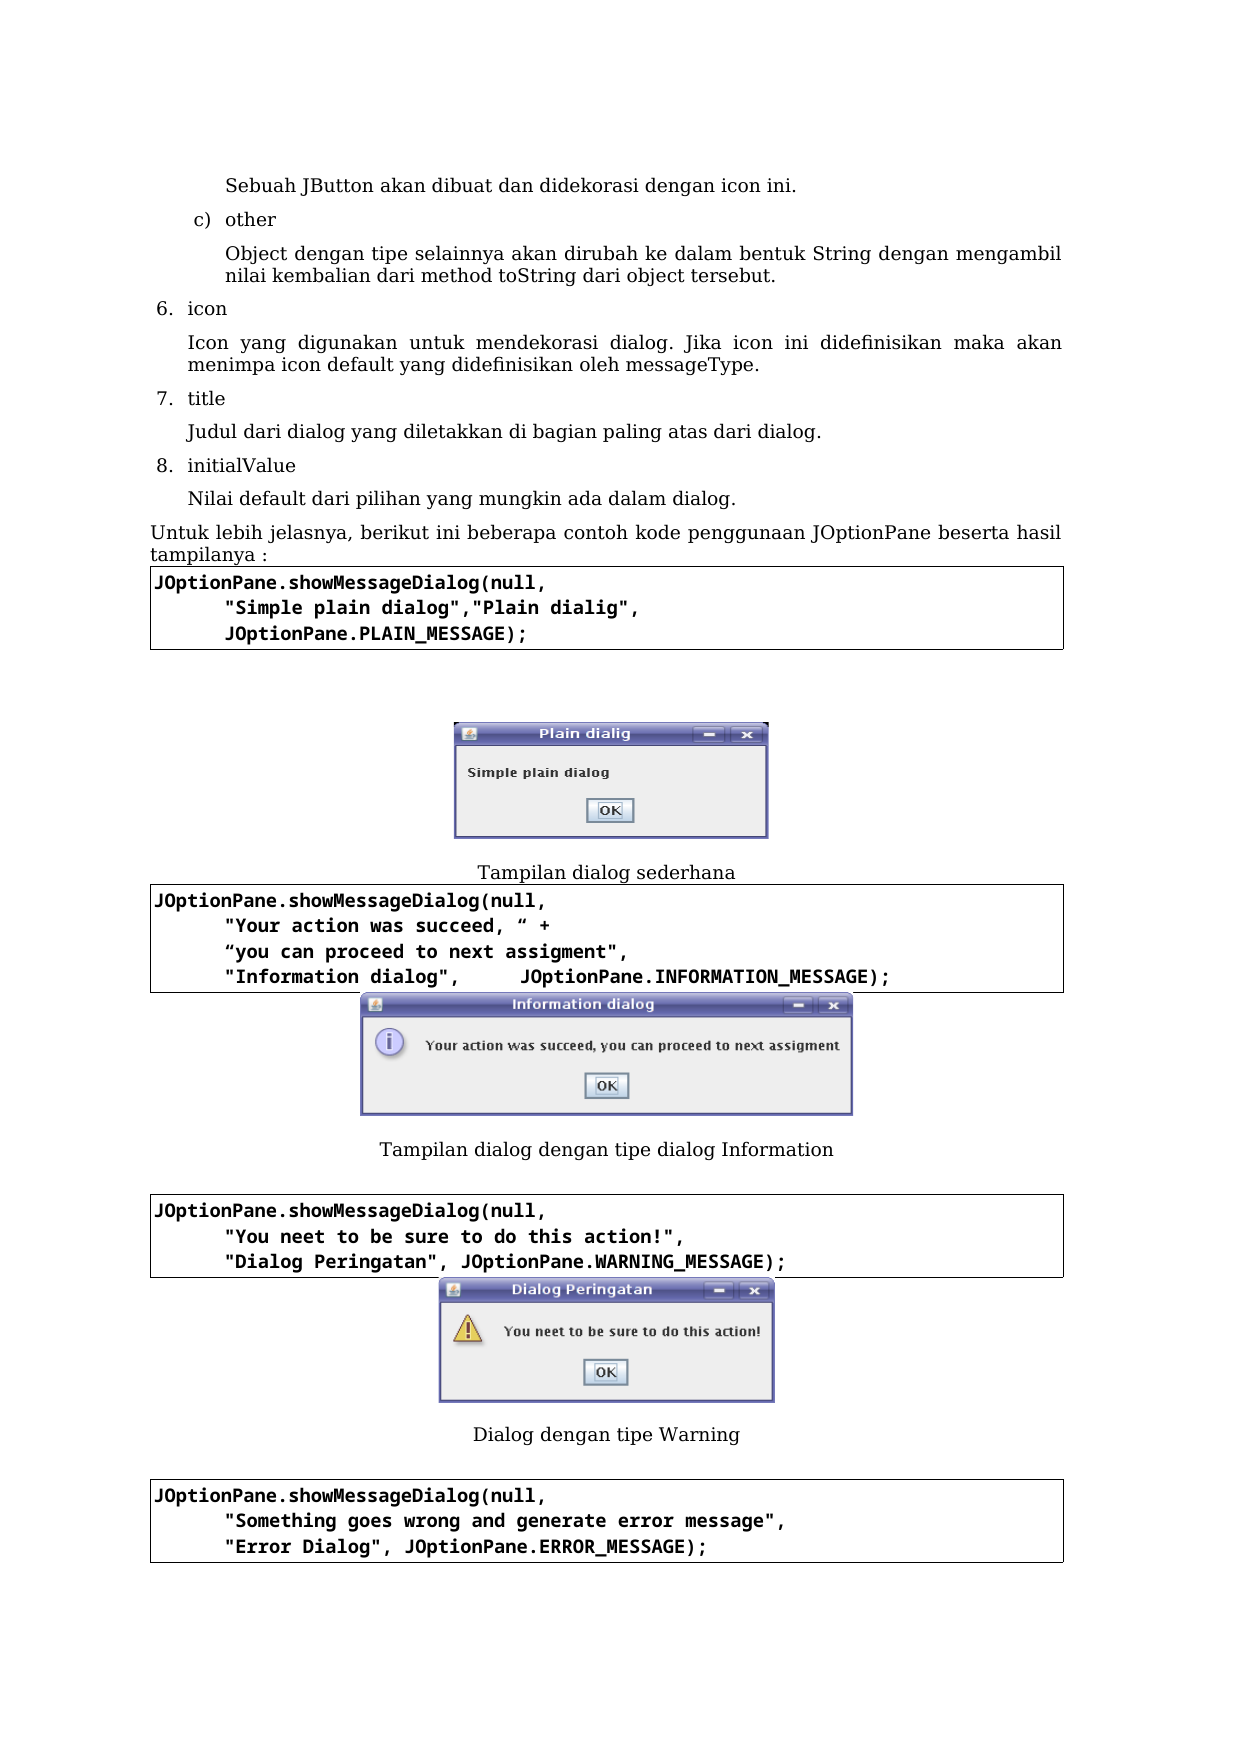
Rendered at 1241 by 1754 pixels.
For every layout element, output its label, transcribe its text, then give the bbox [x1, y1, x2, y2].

list Judul dari dialog yang diletakkan di bagian paling atas dari dialog. [150, 421, 1063, 443]
list other [187, 209, 1063, 231]
text Tampilan dialog sederhana [150, 862, 1063, 884]
text Tampilan dialog dengan tipe dialog Information [150, 1139, 1063, 1161]
text "Simple plain dialog","Plain dialig", [151, 591, 1063, 617]
text JOptionPane.showMessageDialog(null, [151, 1195, 1063, 1220]
text JOptionPane.showMessageDialog(null, [151, 567, 1063, 591]
text "Something goes wrong and generate error message", [151, 1504, 1063, 1530]
text JOptionPane.PLAIN_MESSAGE); [151, 617, 1063, 649]
list initialValue [150, 455, 1063, 477]
list Object dengan tipe selainnya akan dirubah ke dalam bentuk String dengan mengambil nilai kembalian dari method toString dari object tersebut. [187, 243, 1063, 287]
picture [453, 722, 769, 839]
list icon [150, 298, 1063, 320]
text "Dialog Peringatan", JOptionPane.WARNING_MESSAGE); [151, 1245, 1063, 1277]
text “you can proceed to next assigment", [151, 935, 1063, 961]
picture [360, 992, 854, 1116]
text "Information dialog", JOptionPane.INFORMATION_MESSAGE); [151, 961, 1063, 992]
picture [438, 1277, 775, 1403]
text Untuk lebih jelasnya, berikut ini beberapa contoh kode penggunaan JOptionPane beserta hasil tampilanya : [150, 522, 1063, 566]
list title [150, 387, 1063, 409]
text JOptionPane.showMessageDialog(null, [151, 1480, 1063, 1504]
text JOptionPane.showMessageDialog(null, [151, 885, 1063, 910]
text "Your action was succeed, “ + [151, 910, 1063, 935]
text "Error Dialog", JOptionPane.ERROR_MESSAGE); [151, 1530, 1063, 1562]
list Sebuah JButton akan dibuat dan didekorasi dengan icon ini. [187, 176, 1063, 197]
text "You neet to be sure to do this action!", [151, 1220, 1063, 1245]
list Icon yang digunakan untuk mendekorasi dialog. Jika icon ini didefinisikan maka akan menimpa icon default yang didefinisikan oleh messageType. [150, 332, 1063, 376]
text Dialog dengan tipe Warning [150, 1423, 1063, 1445]
list Nilai default dari pilihan yang mungkin ada dalam dialog. [150, 488, 1063, 510]
